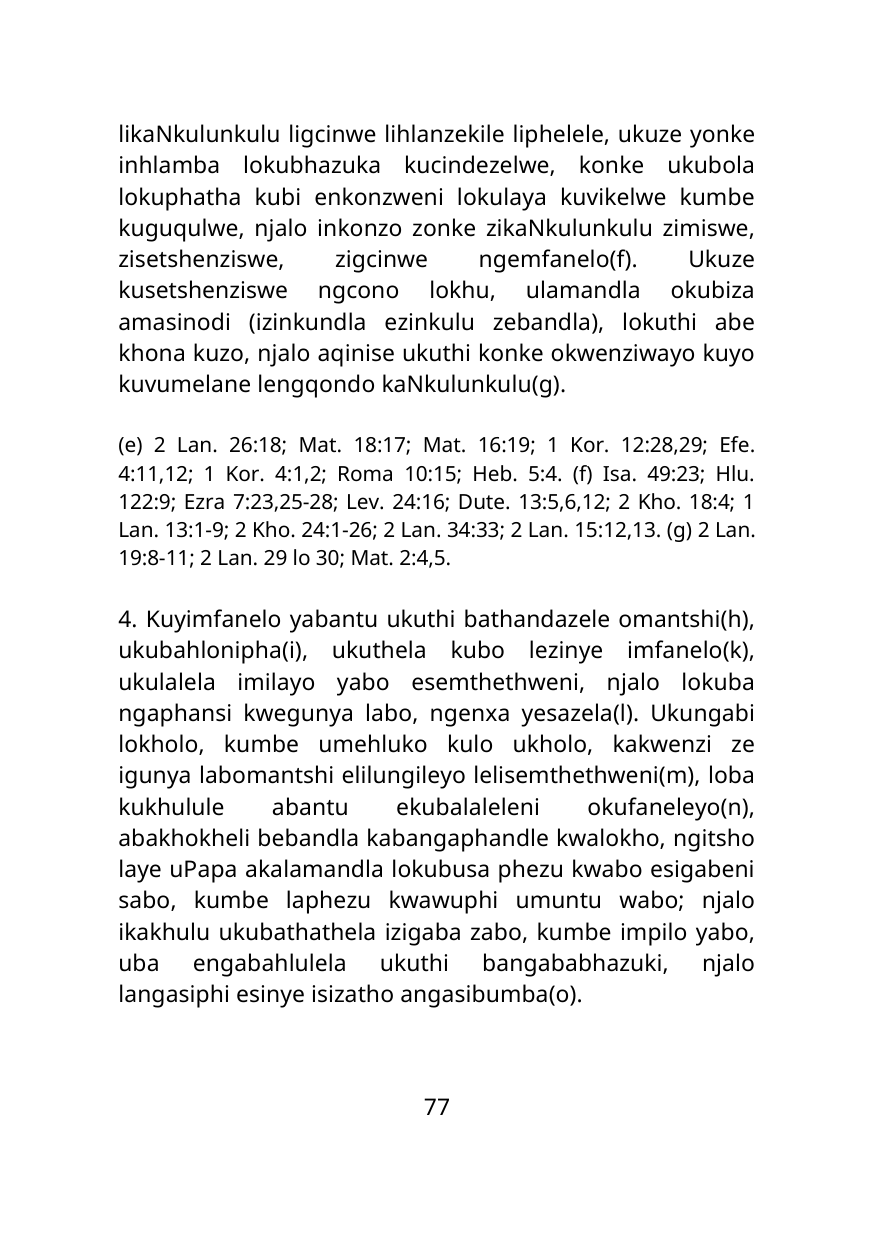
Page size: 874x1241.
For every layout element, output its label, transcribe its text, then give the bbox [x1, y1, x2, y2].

text (e) 2 Lan. 26:18; Mat. 18:17; Mat. 16:19; 1 Kor. 12:28,29; Efe. 4:11,12; 1 Kor. 4:1,2; Roma 10:15; Heb. 5:4. (f) Isa. 49:23; Hlu. 122:9; Ezra 7:23,25-28; Lev. 24:16; Dute. 13:5,6,12; 2 Kho. 18:4; 1 Lan. 13:1-9; 2 Kho. 24:1-26; 2 Lan. 34:33; 2 Lan. 15:12,13. (g) 2 Lan. 19:8-11; 2 Lan. 29 lo 30; Mat. 2:4,5. [118, 431, 756, 572]
text 4. Kuyimfanelo yabantu ukuthi bathandazele omantshi(h), ukubahlonipha(i), ukuthela kubo lezinye imfanelo(k), ukulalela imilayo yabo esemthethweni, njalo lokuba ngaphansi kwegunya labo, ngenxa yesazela(l). Ukungabi lokholo, kumbe umehluko kulo ukholo, kakwenzi ze igunya labomantshi elilungileyo lelisemthethweni(m), loba kukhulule abantu ekubalaleleni okufaneleyo(n), abakhokheli bebandla kabangaphandle kwalokho, ngitsho laye uPapa akalamandla lokubusa phezu kwabo esigabeni sabo, kumbe laphezu kwawuphi umuntu wabo; njalo ikakhulu ukubathathela izigaba zabo, kumbe impilo yabo, uba engabahlulela ukuthi bangababhazuki, njalo langasiphi esinye isizatho angasibumba(o). [118, 603, 756, 1009]
text likaNkulunkulu ligcinwe lihlanzekile liphelele, ukuze yonke inhlamba lokubhazuka kucindezelwe, konke ukubola lokuphatha kubi enkonzweni lokulaya kuvikelwe kumbe kuguqulwe, njalo inkonzo zonke zikaNkulunkulu zimiswe, zisetshenziswe, zigcinwe ngemfanelo(f). Ukuze kusetshenziswe ngcono lokhu, ulamandla okubiza amasinodi (izinkundla ezinkulu zebandla), lokuthi abe khona kuzo, njalo aqinise ukuthi konke okwenziwayo kuyo kuvumelane lengqondo kaNkulunkulu(g). [118, 118, 756, 399]
